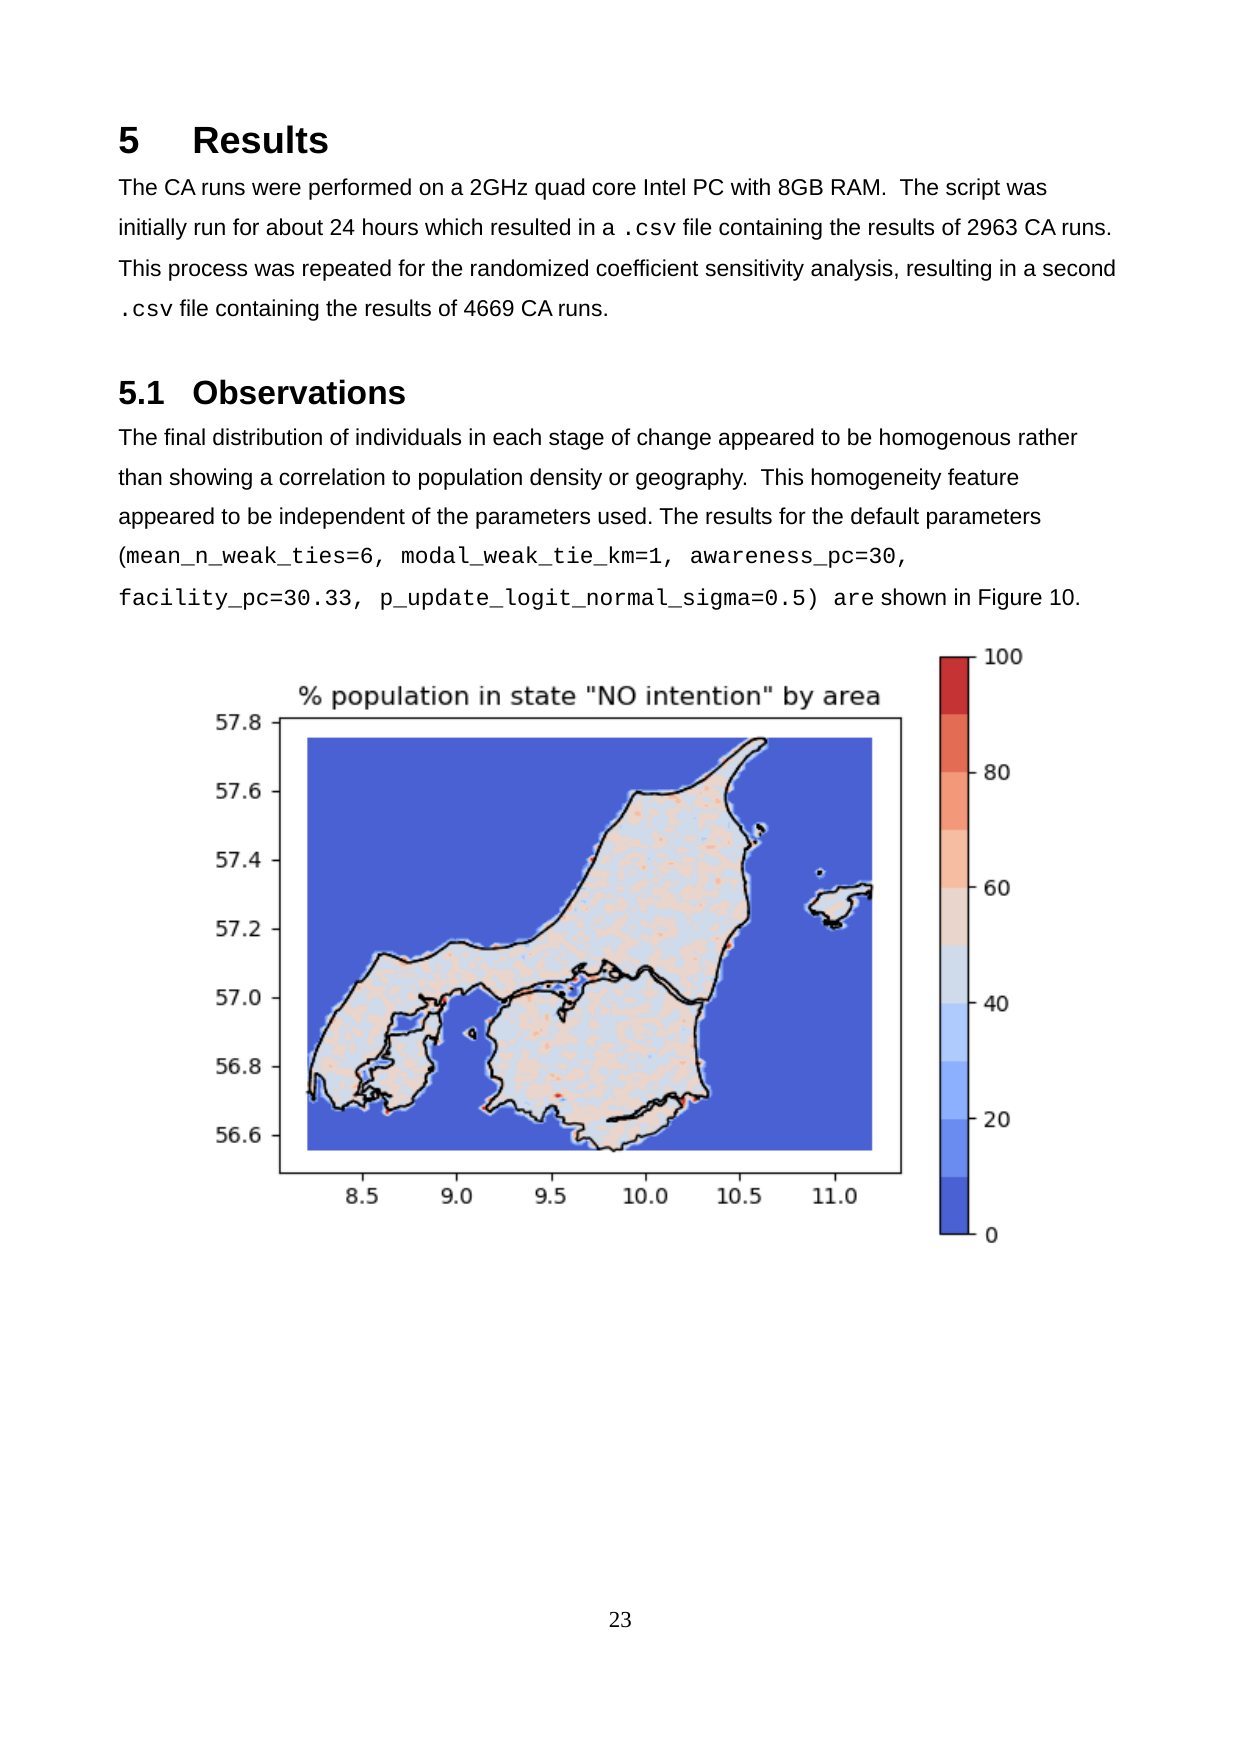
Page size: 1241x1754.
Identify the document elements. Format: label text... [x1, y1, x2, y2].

picture [209, 641, 1032, 1254]
text The final distribution of individuals in each stage of change appeared to be homogenous rather than showing a correlation to population density or geography. This homogeneity feature appeared to be independent of the parameters used. The results for the default parameters (mean_n_weak_ties=6, modal_weak_tie_km=1, awareness_pc=30, facility_pc=30.33, p_update_logit_normal_sigma=0.5) are shown in Figure 10. [118, 424, 1122, 612]
text The CA runs were performed on a 2GHz quad core Intel PC with 8GB RAM. The script was initially run for about 24 hours which resulted in a .csv file containing the results of 2963 CA runs. This process was repeated for the randomized coefficient sensitivity analysis, resulting in a second .csv file containing the results of 4669 CA runs. [118, 174, 1122, 323]
subtitle Results [118, 118, 1122, 162]
subtitle Observations [118, 373, 1122, 411]
